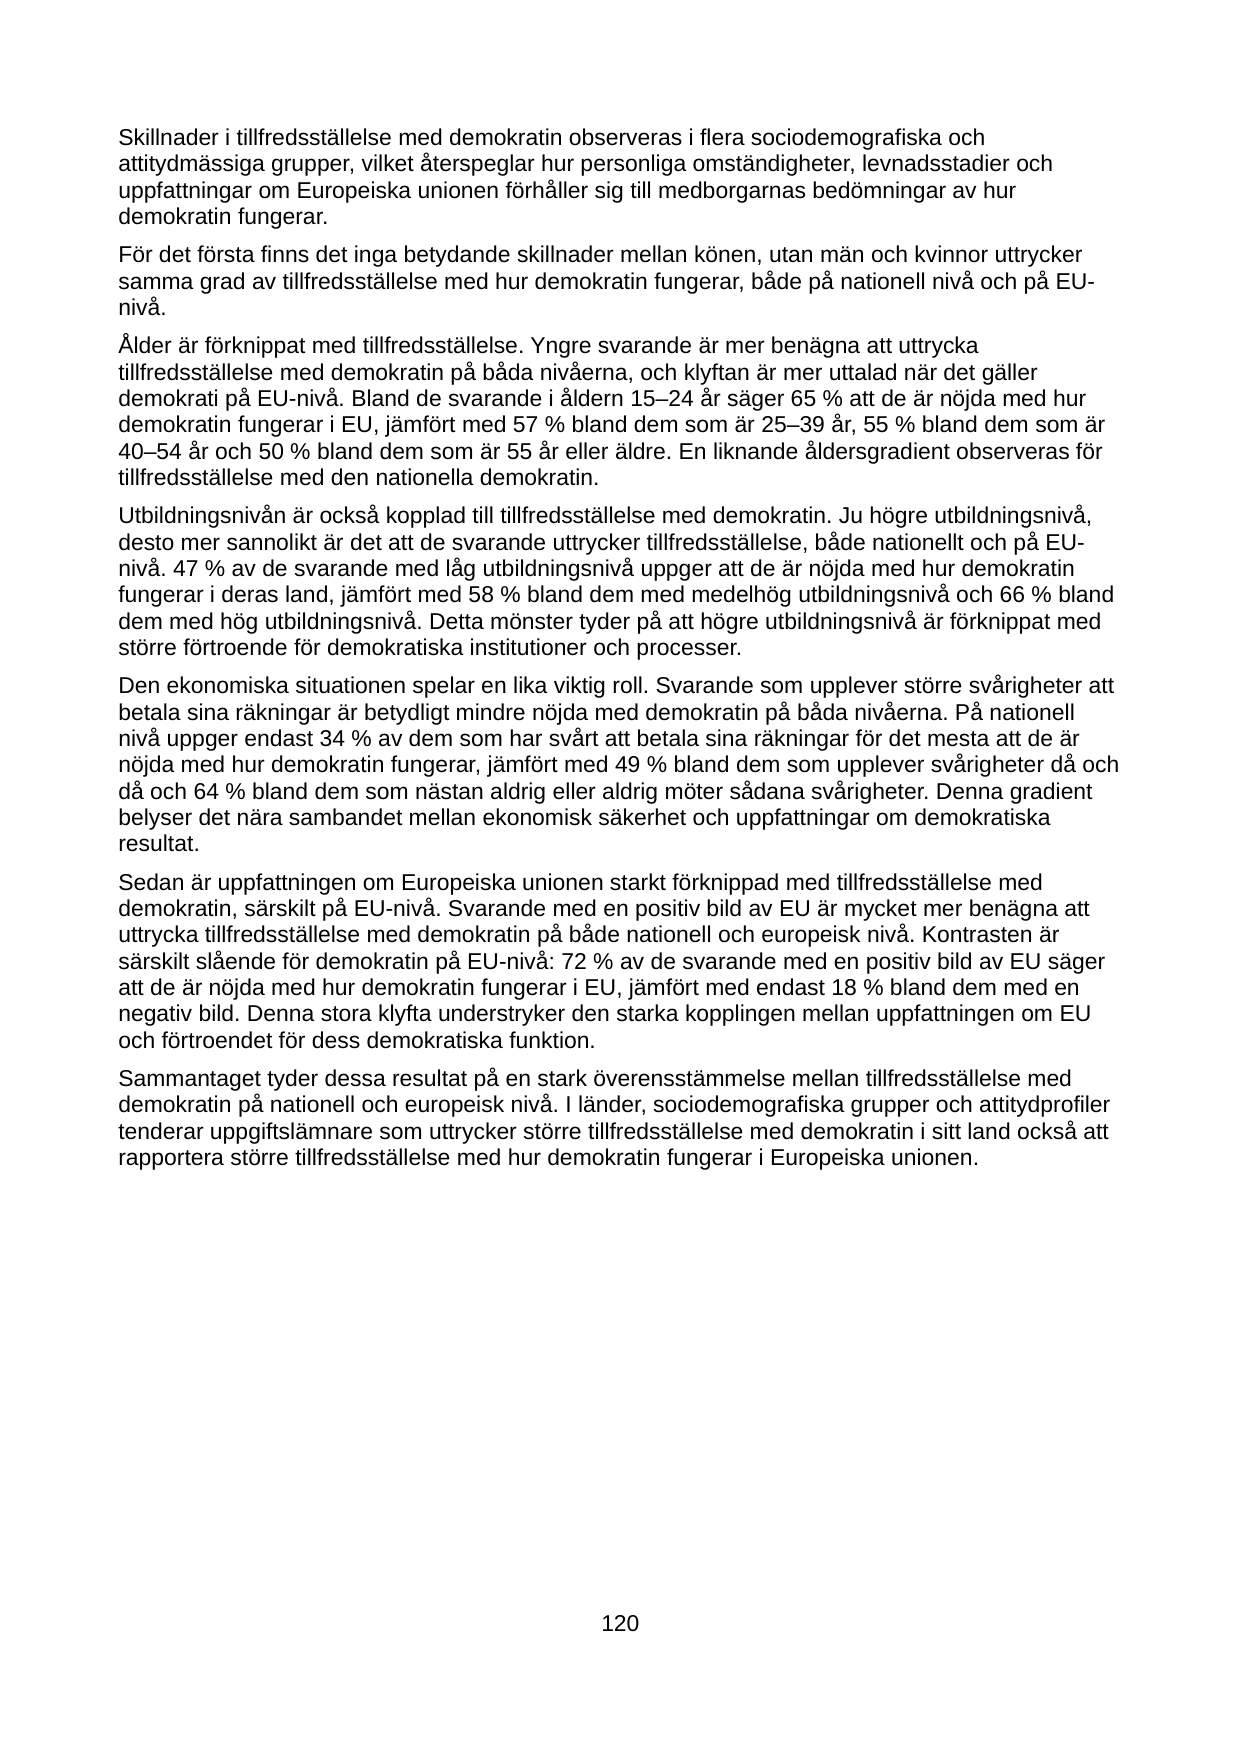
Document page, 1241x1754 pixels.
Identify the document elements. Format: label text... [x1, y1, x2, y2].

text Den ekonomiska situationen spelar en lika viktig roll. Svarande som upplever större svårigheter att betala sina räkningar är betydligt mindre nöjda med demokratin på båda nivåerna. På nationell nivå uppger endast 34 % av dem som har svårt att betala sina räkningar för det mesta att de är nöjda med hur demokratin fungerar, jämfört med 49 % bland dem som upplever svårigheter då och då och 64 % bland dem som nästan aldrig eller aldrig möter sådana svårigheter. Denna gradient belyser det nära sambandet mellan ekonomisk säkerhet och uppfattningar om demokratiska resultat. [118, 672, 1122, 857]
text Sedan är uppfattningen om Europeiska unionen starkt förknippad med tillfredsställelse med demokratin, särskilt på EU-nivå. Svarande med en positiv bild av EU är mycket mer benägna att uttrycka tillfredsställelse med demokratin på både nationell och europeisk nivå. Kontrasten är särskilt slående för demokratin på EU-nivå: 72 % av de svarande med en positiv bild av EU säger att de är nöjda med hur demokratin fungerar i EU, jämfört med endast 18 % bland dem med en negativ bild. Denna stora klyfta understryker den starka kopplingen mellan uppfattningen om EU och förtroendet för dess demokratiska funktion. [118, 869, 1122, 1053]
text Ålder är förknippat med tillfredsställelse. Yngre svarande är mer benägna att uttrycka tillfredsställelse med demokratin på båda nivåerna, och klyftan är mer uttalad när det gäller demokrati på EU-nivå. Bland de svarande i åldern 15–24 år säger 65 % att de är nöjda med hur demokratin fungerar i EU, jämfört med 57 % bland dem som är 25–39 år, 55 % bland dem som är 40–54 år och 50 % bland dem som är 55 år eller äldre. En liknande åldersgradient observeras för tillfredsställelse med den nationella demokratin. [118, 332, 1122, 490]
text Skillnader i tillfredsställelse med demokratin observeras i flera sociodemografiska och attitydmässiga grupper, vilket återspeglar hur personliga omständigheter, levnadsstadier och uppfattningar om Europeiska unionen förhåller sig till medborgarnas bedömningar av hur demokratin fungerar. [118, 124, 1122, 229]
text Utbildningsnivån är också kopplad till tillfredsställelse med demokratin. Ju högre utbildningsnivå, desto mer sannolikt är det att de svarande uttrycker tillfredsställelse, både nationellt och på EU-nivå. 47 % av de svarande med låg utbildningsnivå uppger att de är nöjda med hur demokratin fungerar i deras land, jämfört med 58 % bland dem med medelhög utbildningsnivå och 66 % bland dem med hög utbildningsnivå. Detta mönster tyder på att högre utbildningsnivå är förknippat med större förtroende för demokratiska institutioner och processer. [118, 502, 1122, 660]
text För det första finns det inga betydande skillnader mellan könen, utan män och kvinnor uttrycker samma grad av tillfredsställelse med hur demokratin fungerar, både på nationell nivå och på EU-nivå. [118, 241, 1122, 320]
text Sammantaget tyder dessa resultat på en stark överensstämmelse mellan tillfredsställelse med demokratin på nationell och europeisk nivå. I länder, sociodemografiska grupper och attitydprofiler tenderar uppgiftslämnare som uttrycker större tillfredsställelse med demokratin i sitt land också att rapportera större tillfredsställelse med hur demokratin fungerar i Europeiska unionen. [118, 1065, 1122, 1170]
